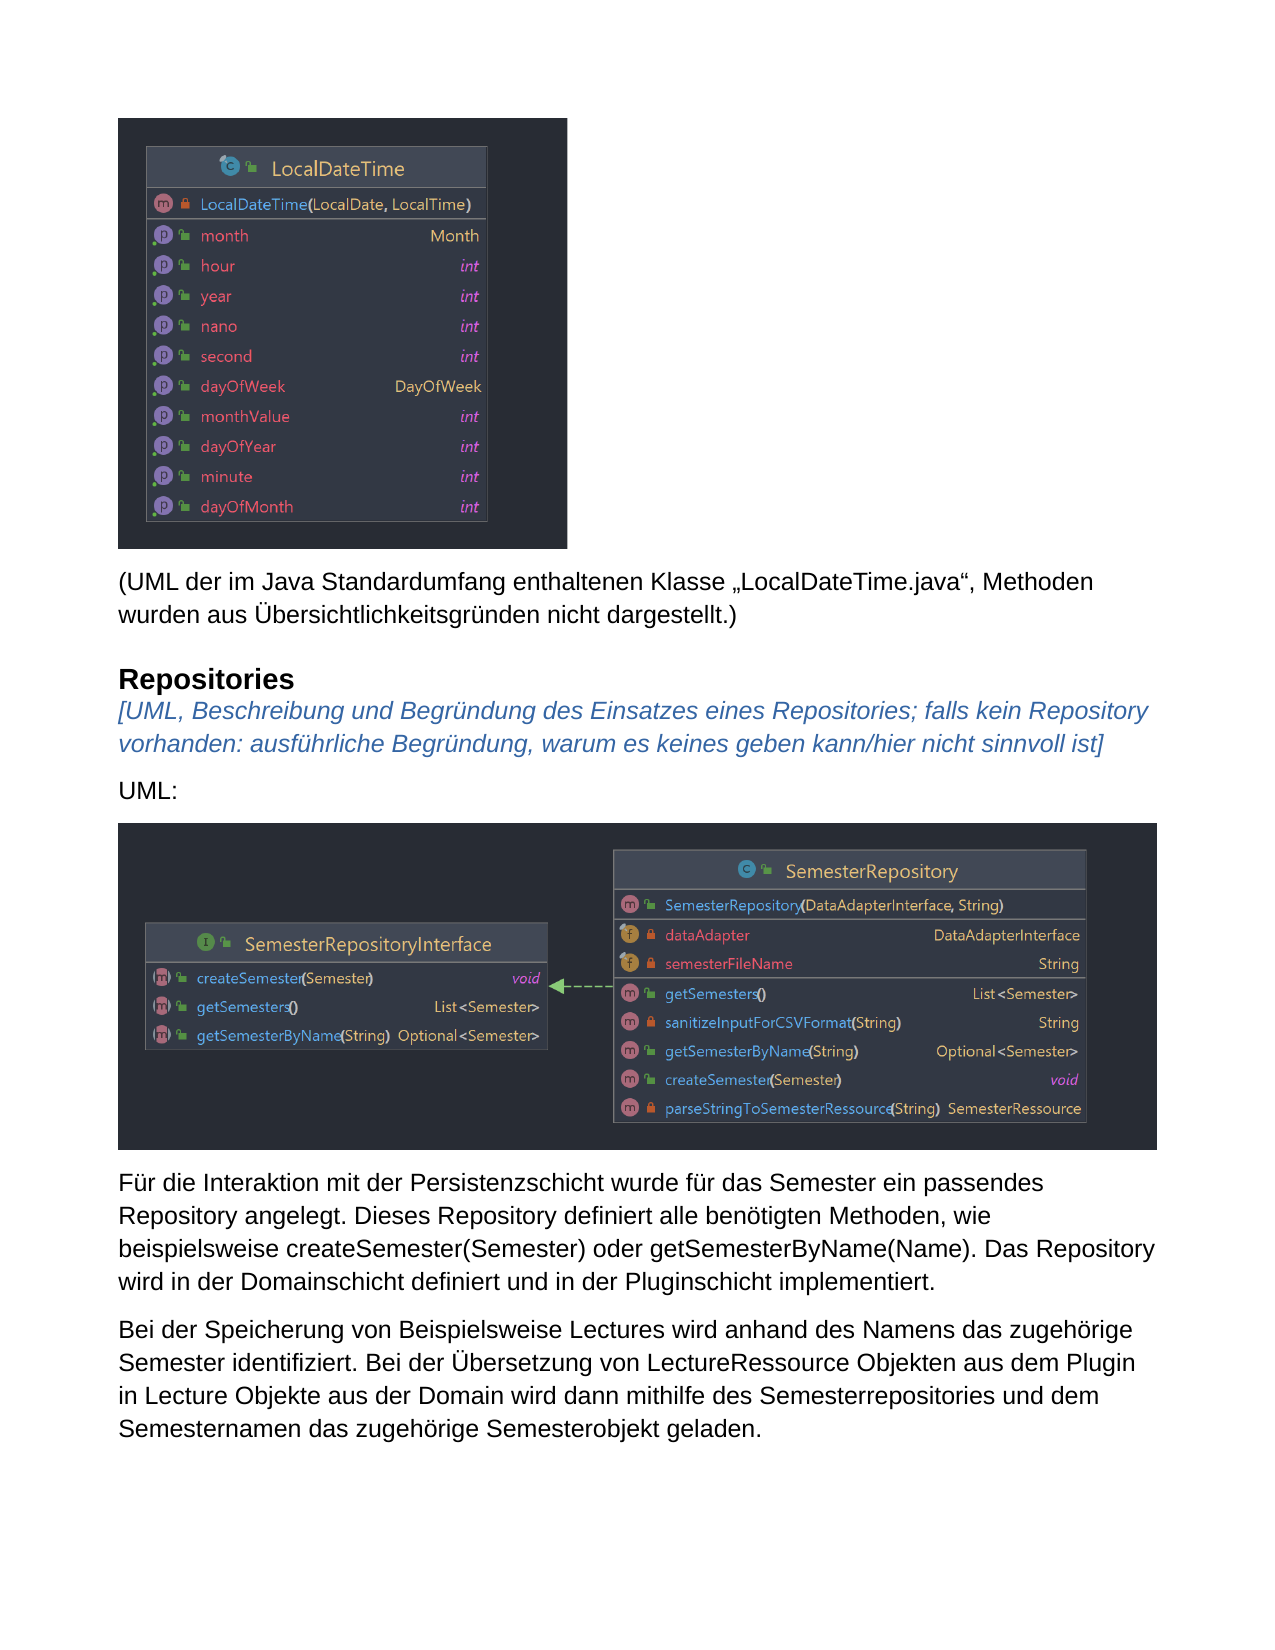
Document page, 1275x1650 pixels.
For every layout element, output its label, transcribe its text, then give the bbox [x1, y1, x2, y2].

text [UML, Beschreibung und Begründung des Einsatzes eines Repositories; falls kein Repository vorhanden: ausführliche Begründung, warum es keines geben kann/hier nicht sinnvoll ist] [118, 696, 1157, 757]
text Bei der Speicherung von Beispielsweise Lectures wird anhand des Namens das zugehörige Semester identifiziert. Bei der Übersetzung von LectureRessource Objekten aus dem Plugin in Lecture Objekte aus der Domain wird dann mithilfe des Semesterrepositories und dem Semesternamen das zugehörige Semesterobjekt geladen. [118, 1315, 1157, 1443]
text (UML der im Java Standardumfang enthaltenen Klasse „LocalDateTime.java“, Methoden wurden aus Übersichtlichkeitsgründen nicht dargestellt.) [118, 567, 1157, 629]
text UML: [118, 776, 1157, 805]
subtitle Repositories [118, 662, 1157, 696]
text Für die Interaktion mit der Persistenzschicht wurde für das Semester ein passendes Repository angelegt. Dieses Repository definiert alle benötigten Methoden, wie beispielsweise createSemester(Semester) oder getSemesterByName(Name). Das Repository wird in der Domainschicht definiert und in der Pluginschicht implementiert. [118, 1168, 1157, 1296]
